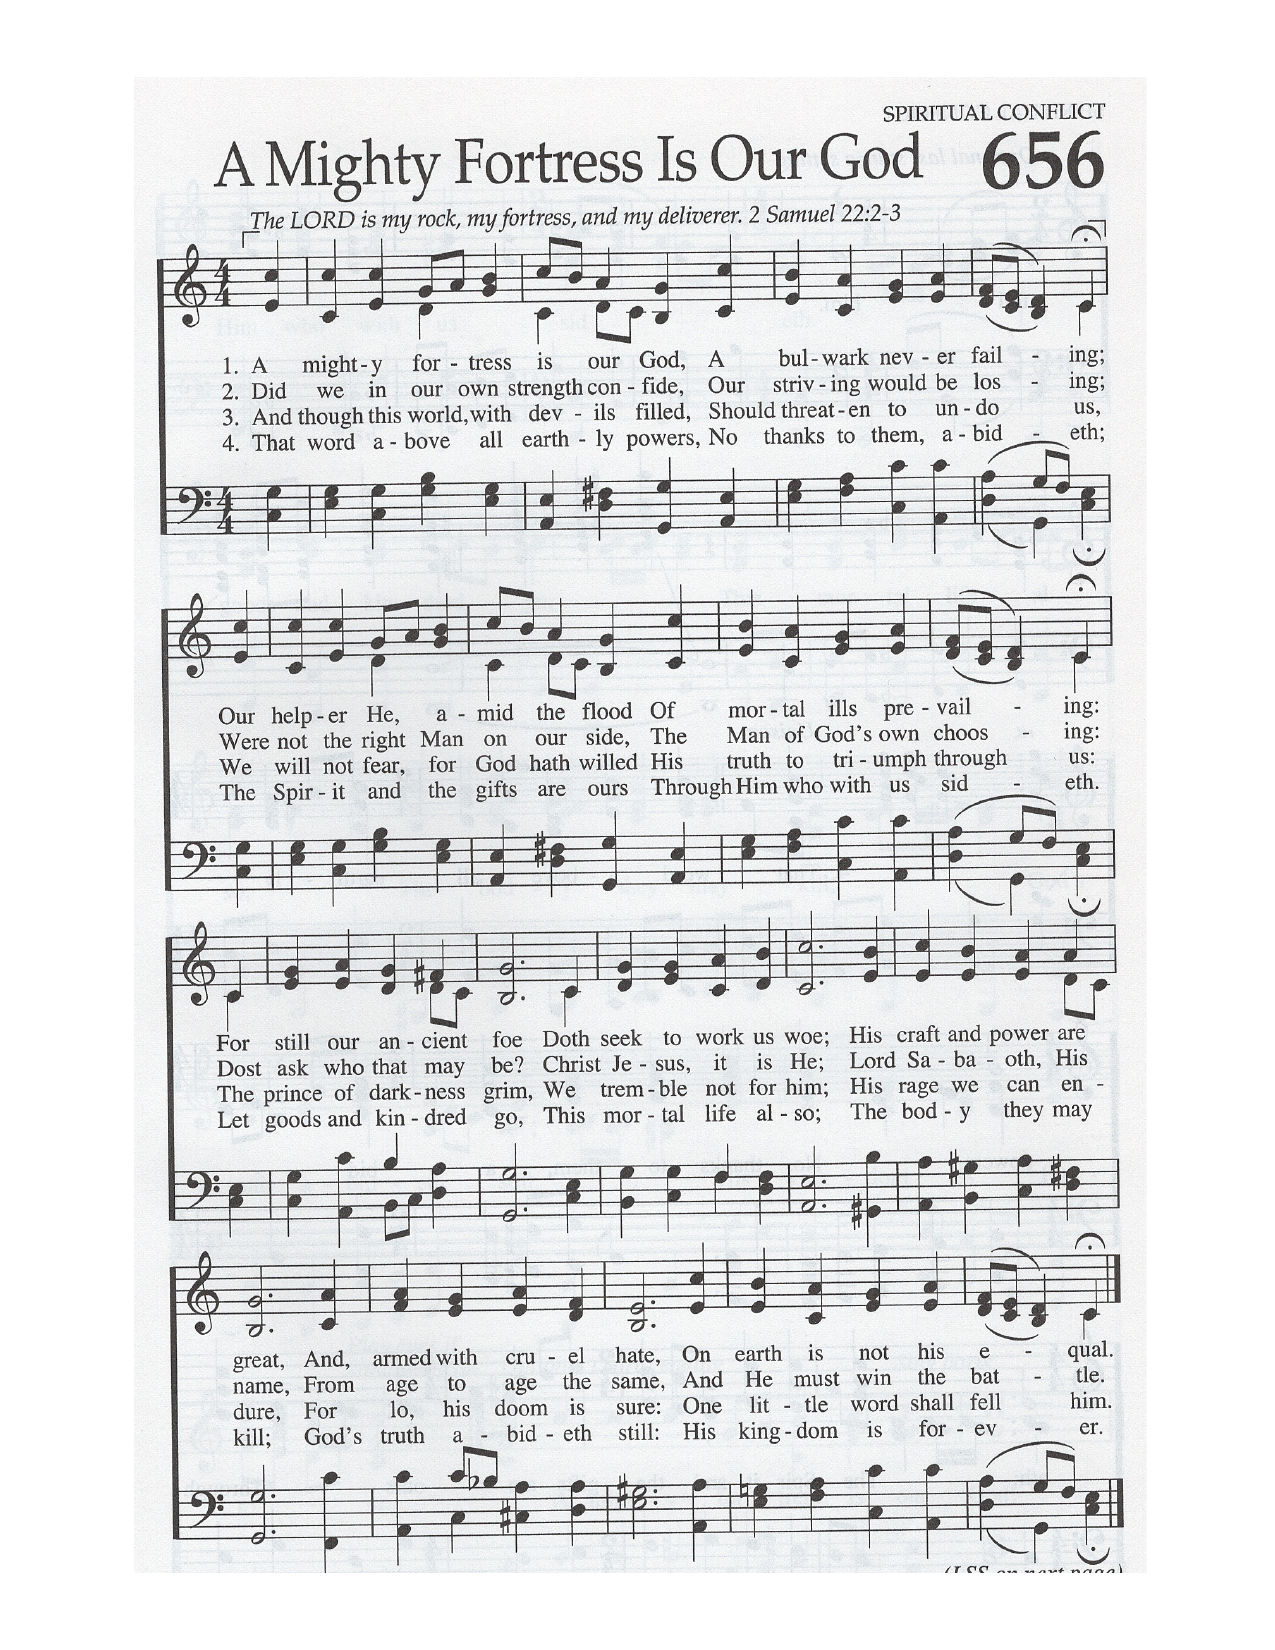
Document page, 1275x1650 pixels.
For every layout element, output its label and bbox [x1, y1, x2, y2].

picture [458, 77, 1147, 1573]
